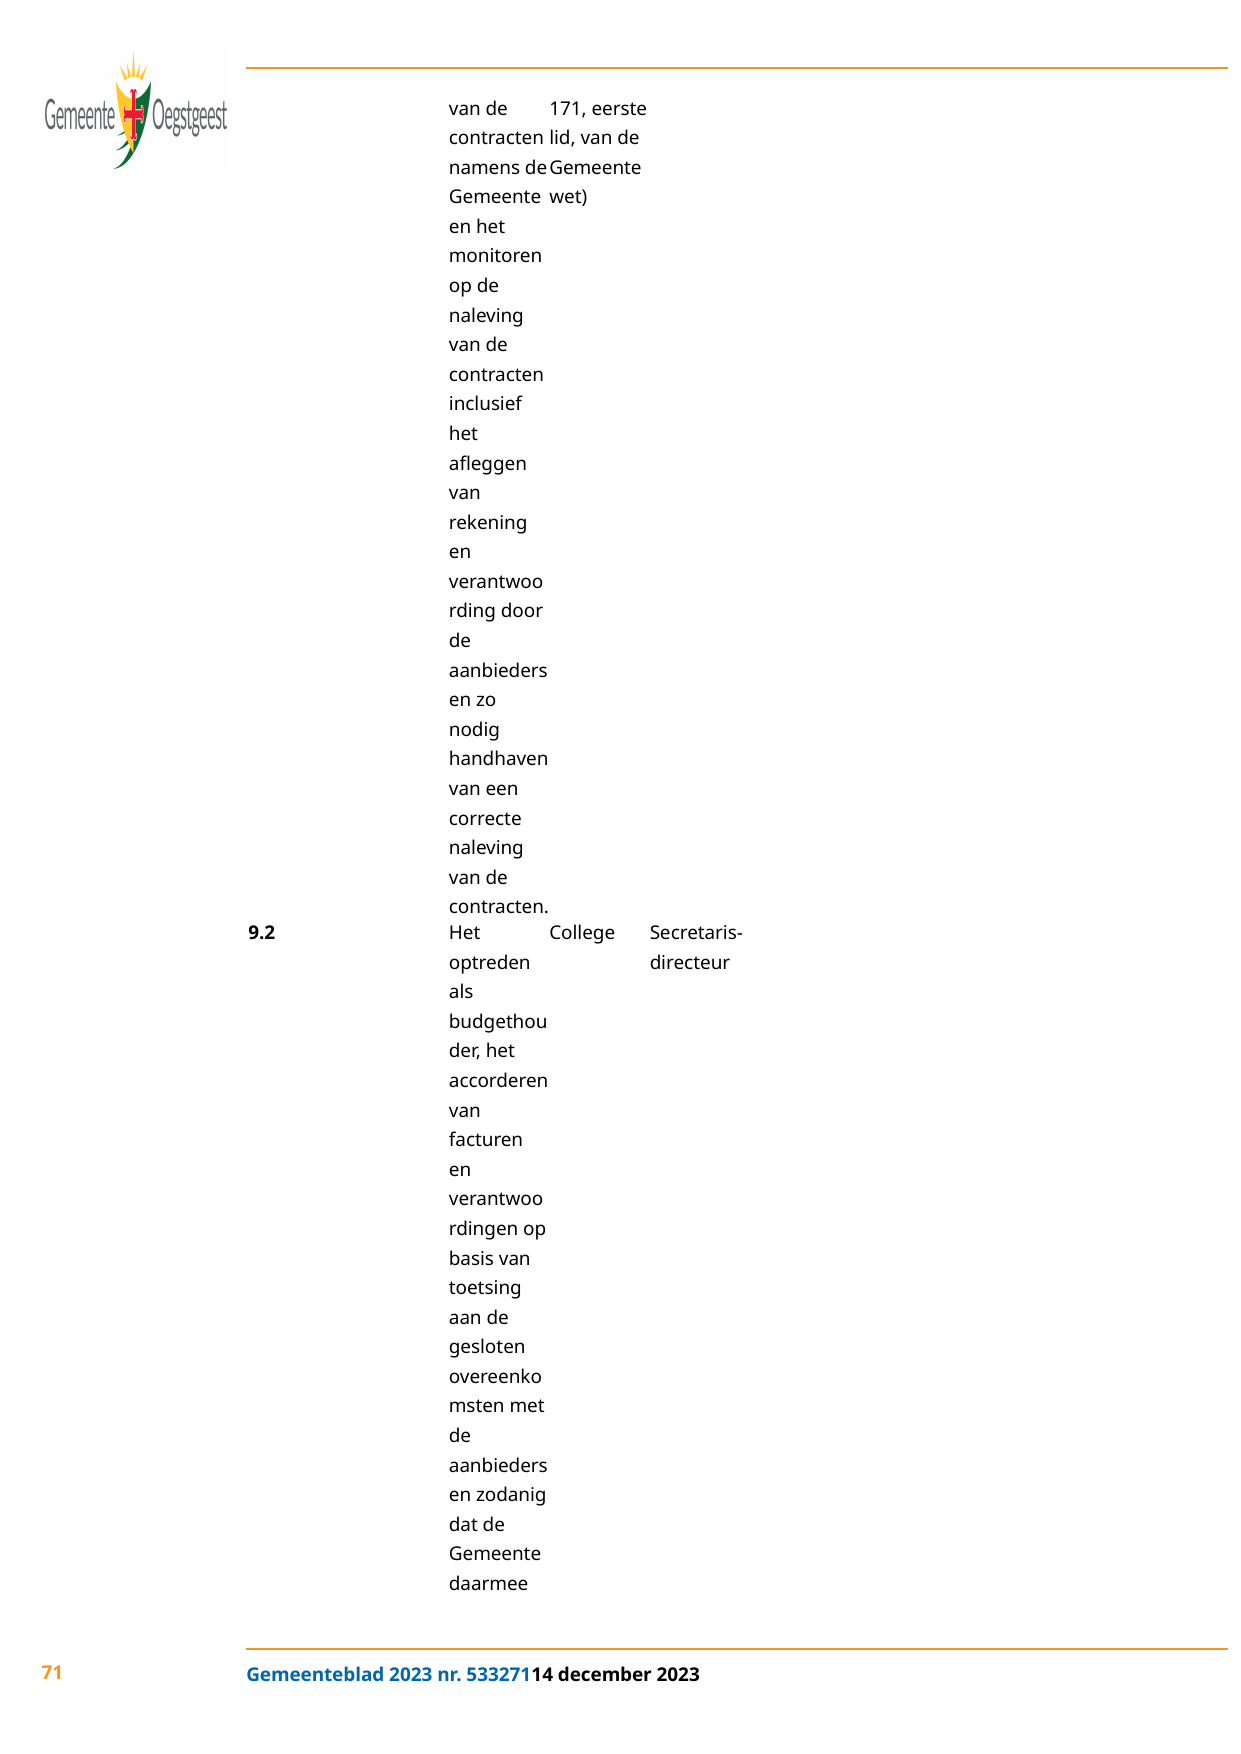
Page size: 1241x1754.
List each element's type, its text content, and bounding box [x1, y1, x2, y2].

picture [41, 47, 231, 172]
table_cell van de contracten namens de Gemeente en het monitoren op de naleving van de contracten inclusief het afleggen van rekening en verantwoording door de aanbieders en zo nodig handhaven van een correcte naleving van de contracten. [449, 95, 549, 919]
table_cell [348, 919, 449, 1596]
table_cell [951, 919, 1051, 1596]
table_cell [248, 95, 348, 919]
table_cell [1051, 919, 1152, 1596]
table_cell [750, 95, 850, 919]
table_cell [951, 95, 1051, 919]
table_cell 9.2 [248, 919, 348, 1596]
table_cell Secretaris-directeur [650, 919, 750, 1596]
table_cell Het optreden als budgethouder, het accorderen van facturen en verantwoordingen op basis van toetsing aan de gesloten overeenkomsten met de aanbieders en zodanig dat de Gemeente daarmee [449, 919, 549, 1596]
table_cell [1051, 95, 1152, 919]
table_cell [850, 919, 951, 1596]
table_cell [850, 95, 951, 919]
table_cell 171, eerste lid, van de Gemeentewet) [549, 95, 649, 919]
table_cell [348, 95, 449, 919]
table_cell College [549, 919, 649, 1596]
table_cell [750, 919, 850, 1596]
table_cell [650, 95, 750, 919]
